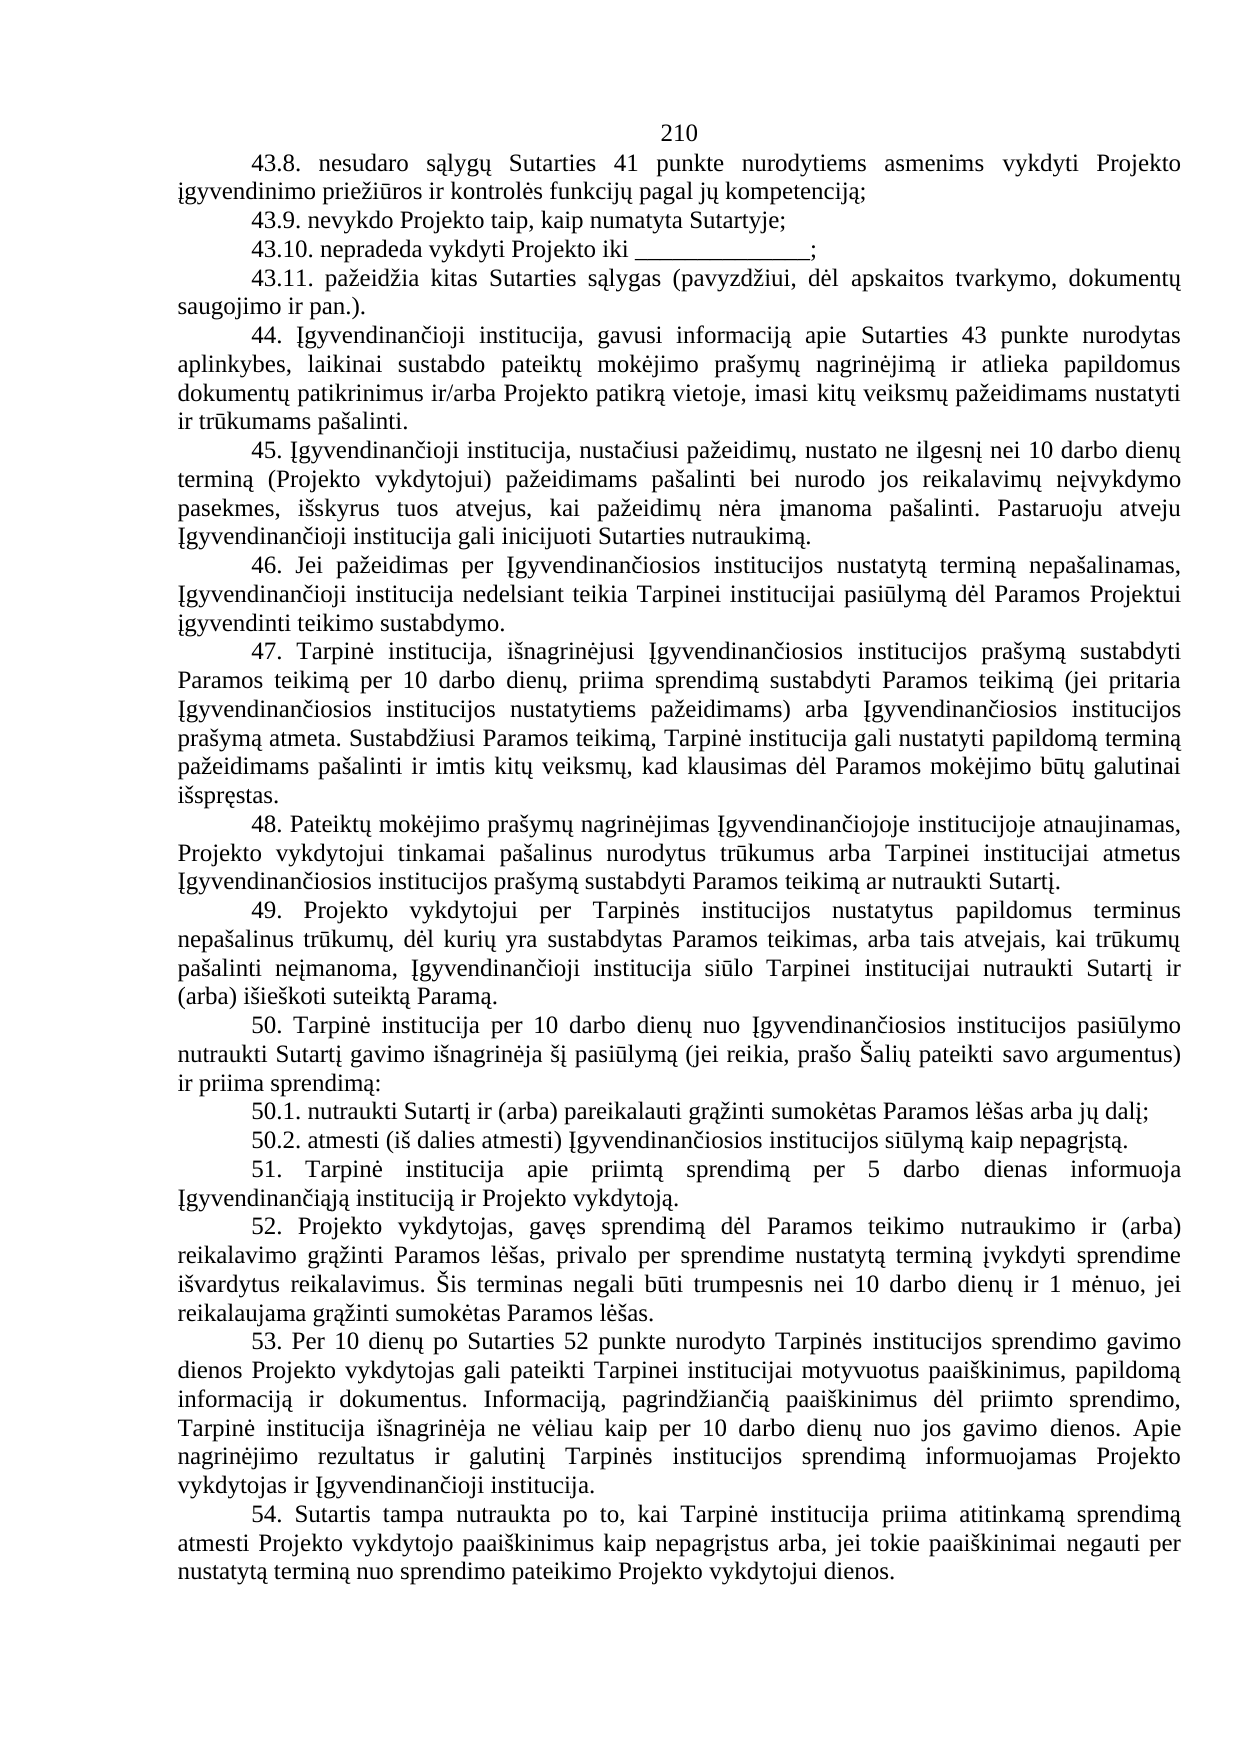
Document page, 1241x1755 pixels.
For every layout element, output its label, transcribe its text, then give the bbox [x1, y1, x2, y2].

text 43.11. pažeidžia kitas Sutarties sąlygas (pavyzdžiui, dėl apskaitos tvarkymo, dokumentų saugojimo ir pan.). [177, 263, 1181, 320]
text 53. Per 10 dienų po Sutarties 52 punkte nurodyto Tarpinės institucijos sprendimo gavimo dienos Projekto vykdytojas gali pateikti Tarpinei institucijai motyvuotus paaiškinimus, papildomą informaciją ir dokumentus. Informaciją, pagrindžiančią paaiškinimus dėl priimto sprendimo, Tarpinė institucija išnagrinėja ne vėliau kaip per 10 darbo dienų nuo jos gavimo dienos. Apie nagrinėjimo rezultatus ir galutinį Tarpinės institucijos sprendimą informuojamas Projekto vykdytojas ir Įgyvendinančioji institucija. [177, 1326, 1181, 1499]
text 52. Projekto vykdytojas, gavęs sprendimą dėl Paramos teikimo nutraukimo ir (arba) reikalavimo grąžinti Paramos lėšas, privalo per sprendime nustatytą terminą įvykdyti sprendime išvardytus reikalavimus. Šis terminas negali būti trumpesnis nei 10 darbo dienų ir 1 mėnuo, jei reikalaujama grąžinti sumokėtas Paramos lėšas. [177, 1211, 1181, 1326]
text 44. Įgyvendinančioji institucija, gavusi informaciją apie Sutarties 43 punkte nurodytas aplinkybes, laikinai sustabdo pateiktų mokėjimo prašymų nagrinėjimą ir atlieka papildomus dokumentų patikrinimus ir/arba Projekto patikrą vietoje, imasi kitų veiksmų pažeidimams nustatyti ir trūkumams pašalinti. [177, 320, 1181, 435]
text 43.8. nesudaro sąlygų Sutarties 41 punkte nurodytiems asmenims vykdyti Projekto įgyvendinimo priežiūros ir kontrolės funkcijų pagal jų kompetenciją; [177, 148, 1181, 205]
text 50. Tarpinė institucija per 10 darbo dienų nuo Įgyvendinančiosios institucijos pasiūlymo nutraukti Sutartį gavimo išnagrinėja šį pasiūlymą (jei reikia, prašo Šalių pateikti savo argumentus) ir priima sprendimą: [177, 1010, 1181, 1096]
text 48. Pateiktų mokėjimo prašymų nagrinėjimas Įgyvendinančiojoje institucijoje atnaujinamas, Projekto vykdytojui tinkamai pašalinus nurodytus trūkumus arba Tarpinei institucijai atmetus Įgyvendinančiosios institucijos prašymą sustabdyti Paramos teikimą ar nutraukti Sutartį. [177, 809, 1181, 895]
text 50.2. atmesti (iš dalies atmesti) Įgyvendinančiosios institucijos siūlymą kaip nepagrįstą. [177, 1125, 1181, 1154]
text 45. Įgyvendinančioji institucija, nustačiusi pažeidimų, nustato ne ilgesnį nei 10 darbo dienų terminą (Projekto vykdytojui) pažeidimams pašalinti bei nurodo jos reikalavimų neįvykdymo pasekmes, išskyrus tuos atvejus, kai pažeidimų nėra įmanoma pašalinti. Pastaruoju atveju Įgyvendinančioji institucija gali inicijuoti Sutarties nutraukimą. [177, 435, 1181, 550]
text 50.1. nutraukti Sutartį ir (arba) pareikalauti grąžinti sumokėtas Paramos lėšas arba jų dalį; [177, 1096, 1181, 1125]
text 47. Tarpinė institucija, išnagrinėjusi Įgyvendinančiosios institucijos prašymą sustabdyti Paramos teikimą per 10 darbo dienų, priima sprendimą sustabdyti Paramos teikimą (jei pritaria Įgyvendinančiosios institucijos nustatytiems pažeidimams) arba Įgyvendinančiosios institucijos prašymą atmeta. Sustabdžiusi Paramos teikimą, Tarpinė institucija gali nustatyti papildomą terminą pažeidimams pašalinti ir imtis kitų veiksmų, kad klausimas dėl Paramos mokėjimo būtų galutinai išspręstas. [177, 636, 1181, 809]
text 43.9. nevykdo Projekto taip, kaip numatyta Sutartyje; [177, 205, 1181, 234]
text 51. Tarpinė institucija apie priimtą sprendimą per 5 darbo dienas informuoja Įgyvendinančiąją instituciją ir Projekto vykdytoją. [177, 1154, 1181, 1211]
text 46. Jei pažeidimas per Įgyvendinančiosios institucijos nustatytą terminą nepašalinamas, Įgyvendinančioji institucija nedelsiant teikia Tarpinei institucijai pasiūlymą dėl Paramos Projektui įgyvendinti teikimo sustabdymo. [177, 550, 1181, 636]
text 49. Projekto vykdytojui per Tarpinės institucijos nustatytus papildomus terminus nepašalinus trūkumų, dėl kurių yra sustabdytas Paramos teikimas, arba tais atvejais, kai trūkumų pašalinti neįmanoma, Įgyvendinančioji institucija siūlo Tarpinei institucijai nutraukti Sutartį ir (arba) išieškoti suteiktą Paramą. [177, 895, 1181, 1010]
text 54. Sutartis tampa nutraukta po to, kai Tarpinė institucija priima atitinkamą sprendimą atmesti Projekto vykdytojo paaiškinimus kaip nepagrįstus arba, jei tokie paaiškinimai negauti per nustatytą terminą nuo sprendimo pateikimo Projekto vykdytojui dienos. [177, 1499, 1181, 1585]
text 43.10. nepradeda vykdyti Projekto iki ______________; [177, 234, 1181, 263]
